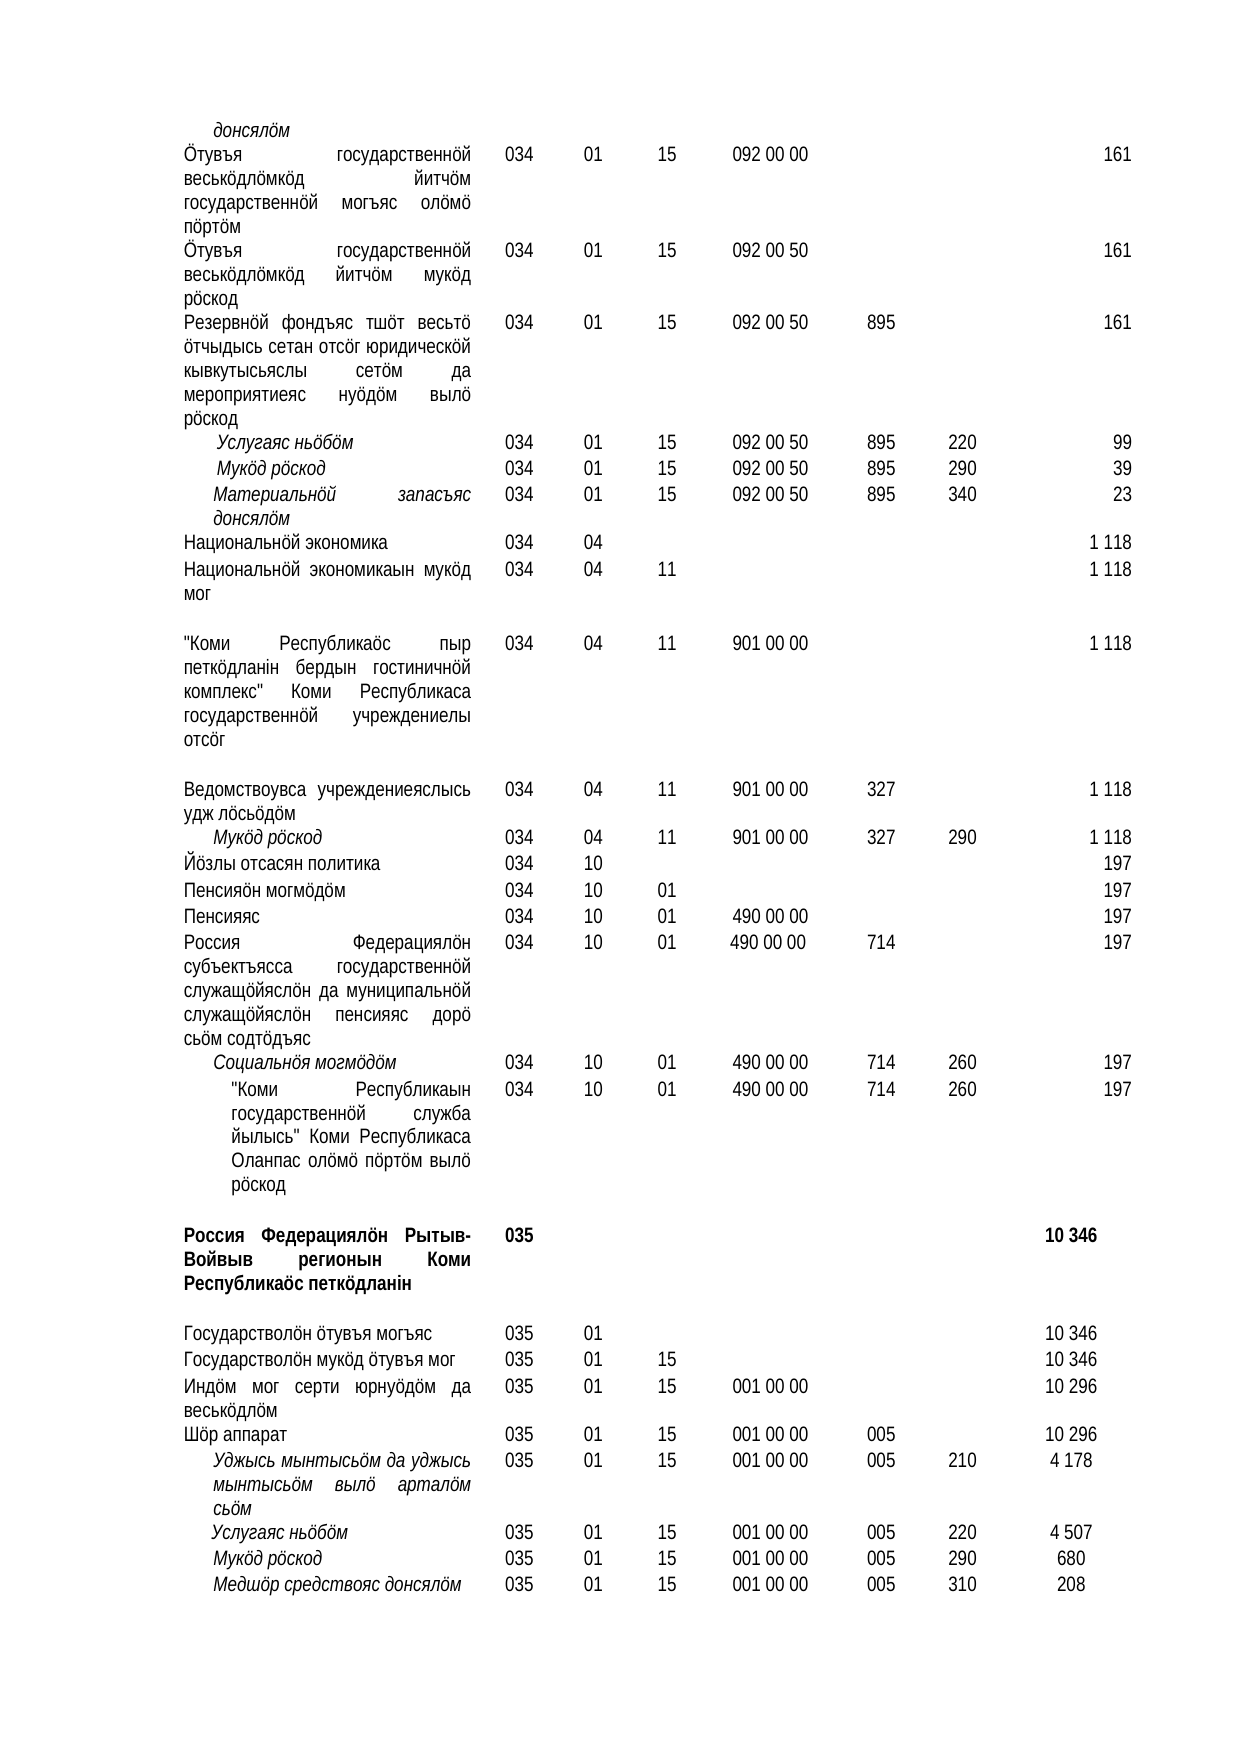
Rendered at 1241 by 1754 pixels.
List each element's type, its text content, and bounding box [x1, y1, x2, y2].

table_cell [999, 751, 1143, 777]
table_cell 161 [999, 142, 1143, 238]
table_cell [630, 1223, 704, 1294]
table_cell 260 [925, 1076, 999, 1196]
table_cell Резервнöй фондъяс тшöт весьтö öтчыдысь сетан отсöг юридическöй кывкутысьяслы сетöм да мероприятиеяс нуöдöм вылö рöскод [172, 310, 482, 429]
table_cell 895 [837, 430, 925, 456]
table_cell 10 346 [999, 1321, 1143, 1347]
table_cell [1143, 557, 1217, 604]
table_cell [925, 1223, 999, 1294]
table_cell [925, 142, 999, 238]
table_cell Уджысь мынтысьöм да уджысь мынтысьöм вылö арталöм сьöм [172, 1448, 482, 1520]
table_cell 310 [925, 1573, 999, 1599]
table_cell [837, 878, 925, 904]
table_cell 220 [925, 430, 999, 456]
table_cell 034 [482, 430, 556, 456]
table_cell 895 [837, 456, 925, 482]
table_cell [1143, 605, 1217, 631]
table_cell [704, 851, 837, 878]
table_cell [1143, 1546, 1217, 1572]
table_cell [925, 904, 999, 930]
table_cell 901 00 00 [704, 777, 837, 825]
table_cell 092 00 50 [704, 456, 837, 482]
table_cell [925, 878, 999, 904]
table_cell 034 [482, 142, 556, 238]
table_cell 01 [556, 430, 630, 456]
table_cell "Коми Республикаын государственнöй служба йылысь" Коми Республикаса Оланпас олöмö пöртöм вылö рöскод [172, 1076, 482, 1196]
table_cell 034 [482, 1050, 556, 1076]
table_cell 01 [556, 1374, 630, 1421]
table_cell 01 [556, 1546, 630, 1572]
table_cell 04 [556, 557, 630, 604]
table_cell 1 118 [999, 825, 1143, 851]
table_cell [837, 1295, 925, 1321]
table_cell 092 00 50 [704, 310, 837, 429]
table_cell 001 00 00 [704, 1374, 837, 1421]
table_cell 895 [837, 310, 925, 429]
table_cell 1 118 [999, 530, 1143, 557]
table_cell 15 [630, 1573, 704, 1599]
table_cell 490 00 00 [704, 1076, 837, 1196]
table_cell 10 [556, 1076, 630, 1196]
table_cell [1143, 878, 1217, 904]
table_cell [1143, 430, 1217, 456]
table_cell [925, 631, 999, 751]
table_cell 10 [556, 1050, 630, 1076]
table_cell 034 [482, 310, 556, 429]
table_cell 260 [925, 1050, 999, 1076]
table_cell [1143, 142, 1217, 238]
table_cell 10 296 [999, 1421, 1143, 1448]
table_cell 01 [556, 1448, 630, 1520]
table_cell [556, 1196, 630, 1223]
table_cell Медшöр средствояс донсялöм [172, 1573, 482, 1599]
table_cell Öтувъя государственнöй веськöдлöмкöд йитчöм государственнöй могъяс олöмö пöртöм [172, 142, 482, 238]
table_cell [837, 1374, 925, 1421]
table_cell 01 [556, 1347, 630, 1373]
table_cell [925, 777, 999, 825]
table_cell 035 [482, 1573, 556, 1599]
table_cell 034 [482, 851, 556, 878]
table_cell 01 [556, 238, 630, 310]
table_cell [1143, 1421, 1217, 1448]
table_cell 15 [630, 1421, 704, 1448]
table_cell [837, 1347, 925, 1373]
table_cell [999, 1196, 1143, 1223]
table_cell 895 [837, 482, 925, 530]
table_cell [1143, 1374, 1217, 1421]
table_cell 10 346 [999, 1223, 1143, 1294]
table_cell 1 118 [999, 777, 1143, 825]
table_cell 10 [556, 930, 630, 1050]
table_cell 4 178 [999, 1448, 1143, 1520]
table_cell Пенсияöн могмöдöм [172, 878, 482, 904]
table_cell 327 [837, 825, 925, 851]
table_cell [704, 1321, 837, 1347]
table_cell [630, 751, 704, 777]
table_cell 327 [837, 777, 925, 825]
table_cell [837, 605, 925, 631]
table_cell 04 [556, 530, 630, 557]
table_cell 15 [630, 482, 704, 530]
table_cell 01 [630, 904, 704, 930]
table_cell 01 [556, 1520, 630, 1546]
table_cell 01 [556, 1321, 630, 1347]
table_cell [837, 1196, 925, 1223]
table_cell [837, 751, 925, 777]
table_cell 034 [482, 482, 556, 530]
table_cell 035 [482, 1347, 556, 1373]
table_cell 197 [999, 1076, 1143, 1196]
table_cell [704, 1347, 837, 1373]
table_cell 290 [925, 456, 999, 482]
table_cell 092 00 00 [704, 142, 837, 238]
table_cell [1143, 530, 1217, 557]
table_cell [1143, 118, 1217, 142]
table_cell 11 [630, 557, 704, 604]
table_cell 680 [999, 1546, 1143, 1572]
table_cell [925, 851, 999, 878]
table_cell 197 [999, 930, 1143, 1050]
table_cell [925, 1374, 999, 1421]
table_cell Национальнöй экономикаын мукöд мог [172, 557, 482, 604]
table_cell Пенсияяс [172, 904, 482, 930]
table_cell Услугаяс ньöбöм [172, 430, 482, 456]
table_cell 39 [999, 456, 1143, 482]
table_cell 035 [482, 1546, 556, 1572]
table_cell [1143, 310, 1217, 429]
table_cell 034 [482, 530, 556, 557]
table_cell [837, 904, 925, 930]
table_cell 092 00 50 [704, 238, 837, 310]
table_cell 15 [630, 1520, 704, 1546]
table_cell [704, 557, 837, 604]
table_cell 005 [837, 1421, 925, 1448]
table_cell [925, 1295, 999, 1321]
table_cell [172, 605, 482, 631]
table_cell [556, 118, 630, 142]
table_cell Государстволöн öтувъя могъяс [172, 1321, 482, 1347]
table_cell [704, 530, 837, 557]
table_cell [1143, 482, 1217, 530]
table_cell [1143, 904, 1217, 930]
table_cell [1143, 1050, 1217, 1076]
table_cell [482, 1196, 556, 1223]
table_cell 034 [482, 878, 556, 904]
table_cell 15 [630, 310, 704, 429]
table_cell 15 [630, 1448, 704, 1520]
table_cell [630, 851, 704, 878]
table_cell [1143, 238, 1217, 310]
table_cell 901 00 00 [704, 825, 837, 851]
table_cell [837, 557, 925, 604]
table_cell [482, 605, 556, 631]
table_cell 001 00 00 [704, 1546, 837, 1572]
table_cell [556, 605, 630, 631]
table_cell 035 [482, 1520, 556, 1546]
table_cell 11 [630, 631, 704, 751]
table_cell [837, 142, 925, 238]
table_cell [837, 1321, 925, 1347]
table_cell Мукöд рöскод [172, 825, 482, 851]
table_cell 034 [482, 238, 556, 310]
table_cell [925, 1196, 999, 1223]
table_cell [704, 1223, 837, 1294]
table_cell [704, 878, 837, 904]
table_cell [1143, 456, 1217, 482]
table_cell [704, 118, 837, 142]
table_cell [925, 1421, 999, 1448]
table_cell [925, 557, 999, 604]
table_cell 035 [482, 1223, 556, 1294]
table_cell [999, 605, 1143, 631]
table_cell 15 [630, 430, 704, 456]
table_cell 11 [630, 777, 704, 825]
table_cell Мукöд рöскод [172, 456, 482, 482]
table_cell [1143, 751, 1217, 777]
table_cell 034 [482, 825, 556, 851]
table_cell [1143, 825, 1217, 851]
table_cell [925, 1321, 999, 1347]
table_cell Öтувъя государственнöй веськöдлöмкöд йитчöм мукöд рöскод [172, 238, 482, 310]
table_cell 01 [556, 1573, 630, 1599]
table_cell Россия Федерациялöн Рытыв-Войвыв регионын Коми Республикаöс петкöдланiн [172, 1223, 482, 1294]
table_cell 04 [556, 825, 630, 851]
table_cell 161 [999, 238, 1143, 310]
table_cell 034 [482, 456, 556, 482]
table_cell 034 [482, 631, 556, 751]
table_cell 034 [482, 930, 556, 1050]
table_cell Государстволöн мукöд öтувъя мог [172, 1347, 482, 1373]
table_cell [1143, 1520, 1217, 1546]
table_cell 034 [482, 1076, 556, 1196]
table_cell 035 [482, 1421, 556, 1448]
table_cell 01 [630, 930, 704, 1050]
table_cell 001 00 00 [704, 1421, 837, 1448]
table_cell 161 [999, 310, 1143, 429]
table_cell 340 [925, 482, 999, 530]
table_cell [837, 238, 925, 310]
table_cell 01 [556, 142, 630, 238]
table_cell 15 [630, 1347, 704, 1373]
table_cell [1143, 777, 1217, 825]
table_cell [704, 1295, 837, 1321]
table_cell 01 [556, 310, 630, 429]
table_cell 99 [999, 430, 1143, 456]
table_cell [704, 605, 837, 631]
table_cell [630, 118, 704, 142]
table_cell [1143, 851, 1217, 878]
table_cell Национальнöй экономика [172, 530, 482, 557]
table_cell 714 [837, 1050, 925, 1076]
table_cell 714 [837, 930, 925, 1050]
table_cell 092 00 50 [704, 430, 837, 456]
table_cell [556, 1223, 630, 1294]
table_cell 005 [837, 1520, 925, 1546]
table_cell [704, 751, 837, 777]
table_cell "Коми Республикаöс пыр петкöдланiн бердын гостиничнöй комплекс" Коми Республикаса государственнöй учреждениелы отсöг [172, 631, 482, 751]
table_cell [925, 751, 999, 777]
table_cell [837, 631, 925, 751]
table_cell 034 [482, 557, 556, 604]
table_cell [172, 751, 482, 777]
table_cell 197 [999, 1050, 1143, 1076]
table_cell 220 [925, 1520, 999, 1546]
table_cell 001 00 00 [704, 1448, 837, 1520]
table_cell [837, 1223, 925, 1294]
table_cell 23 [999, 482, 1143, 530]
table_cell [630, 1321, 704, 1347]
table_cell 197 [999, 851, 1143, 878]
table_cell [1143, 1448, 1217, 1520]
table_cell 01 [556, 456, 630, 482]
table_cell [925, 930, 999, 1050]
table_cell [1143, 1076, 1217, 1196]
table_cell 034 [482, 904, 556, 930]
table_cell Россия Федерациялöн субъектъясса государственнöй служащöйяслöн да муниципальнöй служащöйяслöн пенсияяс дорö сьöм сод­тöдъяс [172, 930, 482, 1050]
table_cell 1 118 [999, 631, 1143, 751]
table_cell [925, 530, 999, 557]
table_cell [482, 1295, 556, 1321]
table_cell 001 00 00 [704, 1520, 837, 1546]
table_cell [1143, 631, 1217, 751]
table_cell 290 [925, 1546, 999, 1572]
table_cell 15 [630, 1546, 704, 1572]
table_cell [630, 1196, 704, 1223]
table_cell [925, 118, 999, 142]
table_cell донсялöм [172, 118, 482, 142]
table_cell 10 346 [999, 1347, 1143, 1373]
table_cell 035 [482, 1321, 556, 1347]
table_cell [172, 1196, 482, 1223]
table_cell [999, 118, 1143, 142]
table_cell 10 [556, 851, 630, 878]
table_cell 04 [556, 777, 630, 825]
table_cell [837, 851, 925, 878]
table_cell [925, 238, 999, 310]
table_cell 001 00 00 [704, 1573, 837, 1599]
table_cell 490 00 00 [704, 930, 837, 1050]
table_cell Мукöд рöскод [172, 1546, 482, 1572]
table_cell 035 [482, 1374, 556, 1421]
table_cell [482, 751, 556, 777]
table_cell 092 00 50 [704, 482, 837, 530]
table_cell 01 [630, 878, 704, 904]
table_cell [1143, 1347, 1217, 1373]
table_cell 15 [630, 456, 704, 482]
table_cell 197 [999, 878, 1143, 904]
table_cell 901 00 00 [704, 631, 837, 751]
table_cell 10 296 [999, 1374, 1143, 1421]
table_cell 714 [837, 1076, 925, 1196]
table_cell 210 [925, 1448, 999, 1520]
table_cell Ведомствоувса учреждениеяслысь удж лöсьöдöм [172, 777, 482, 825]
table_cell 15 [630, 142, 704, 238]
table_cell 04 [556, 631, 630, 751]
table_cell [925, 605, 999, 631]
table_cell [1143, 1223, 1217, 1294]
table_cell [1143, 1573, 1217, 1599]
table_cell [999, 1295, 1143, 1321]
table_cell 4 507 [999, 1520, 1143, 1546]
table_cell 035 [482, 1448, 556, 1520]
table_cell [1143, 1321, 1217, 1347]
table_cell Йöзлы отсасян политика [172, 851, 482, 878]
table_cell Шöр аппарат [172, 1421, 482, 1448]
table_cell [1143, 1295, 1217, 1321]
table_cell 197 [999, 904, 1143, 930]
table_cell [630, 605, 704, 631]
table_cell 208 [999, 1573, 1143, 1599]
table_cell 1 118 [999, 557, 1143, 604]
table_cell 01 [630, 1076, 704, 1196]
table_cell [704, 1196, 837, 1223]
table_cell 005 [837, 1546, 925, 1572]
table_cell [556, 1295, 630, 1321]
table_cell [925, 1347, 999, 1373]
table_cell Социальнöя могмöдöм [172, 1050, 482, 1076]
table_cell [837, 530, 925, 557]
table_cell Услугаяс ньöбöм [172, 1520, 482, 1546]
table_cell 10 [556, 904, 630, 930]
table_cell 034 [482, 777, 556, 825]
table_cell 11 [630, 825, 704, 851]
table_cell [1143, 930, 1217, 1050]
table_cell Материальнöй запасъяс донсялöм [172, 482, 482, 530]
table_cell 490 00 00 [704, 1050, 837, 1076]
table_cell [172, 1295, 482, 1321]
table_cell [482, 118, 556, 142]
table_cell 10 [556, 878, 630, 904]
table_cell 490 00 00 [704, 904, 837, 930]
table_cell [556, 751, 630, 777]
table_cell 290 [925, 825, 999, 851]
table_cell [630, 530, 704, 557]
table_cell 15 [630, 1374, 704, 1421]
table_cell Индöм мог серти юрнуöдöм да веськöдлöм [172, 1374, 482, 1421]
table_cell 01 [556, 482, 630, 530]
table_cell [837, 118, 925, 142]
table_cell [1143, 1196, 1217, 1223]
table_cell 005 [837, 1573, 925, 1599]
table_cell [630, 1295, 704, 1321]
table_cell [925, 310, 999, 429]
table_cell 15 [630, 238, 704, 310]
table_cell 01 [630, 1050, 704, 1076]
table_cell 01 [556, 1421, 630, 1448]
table_cell 005 [837, 1448, 925, 1520]
